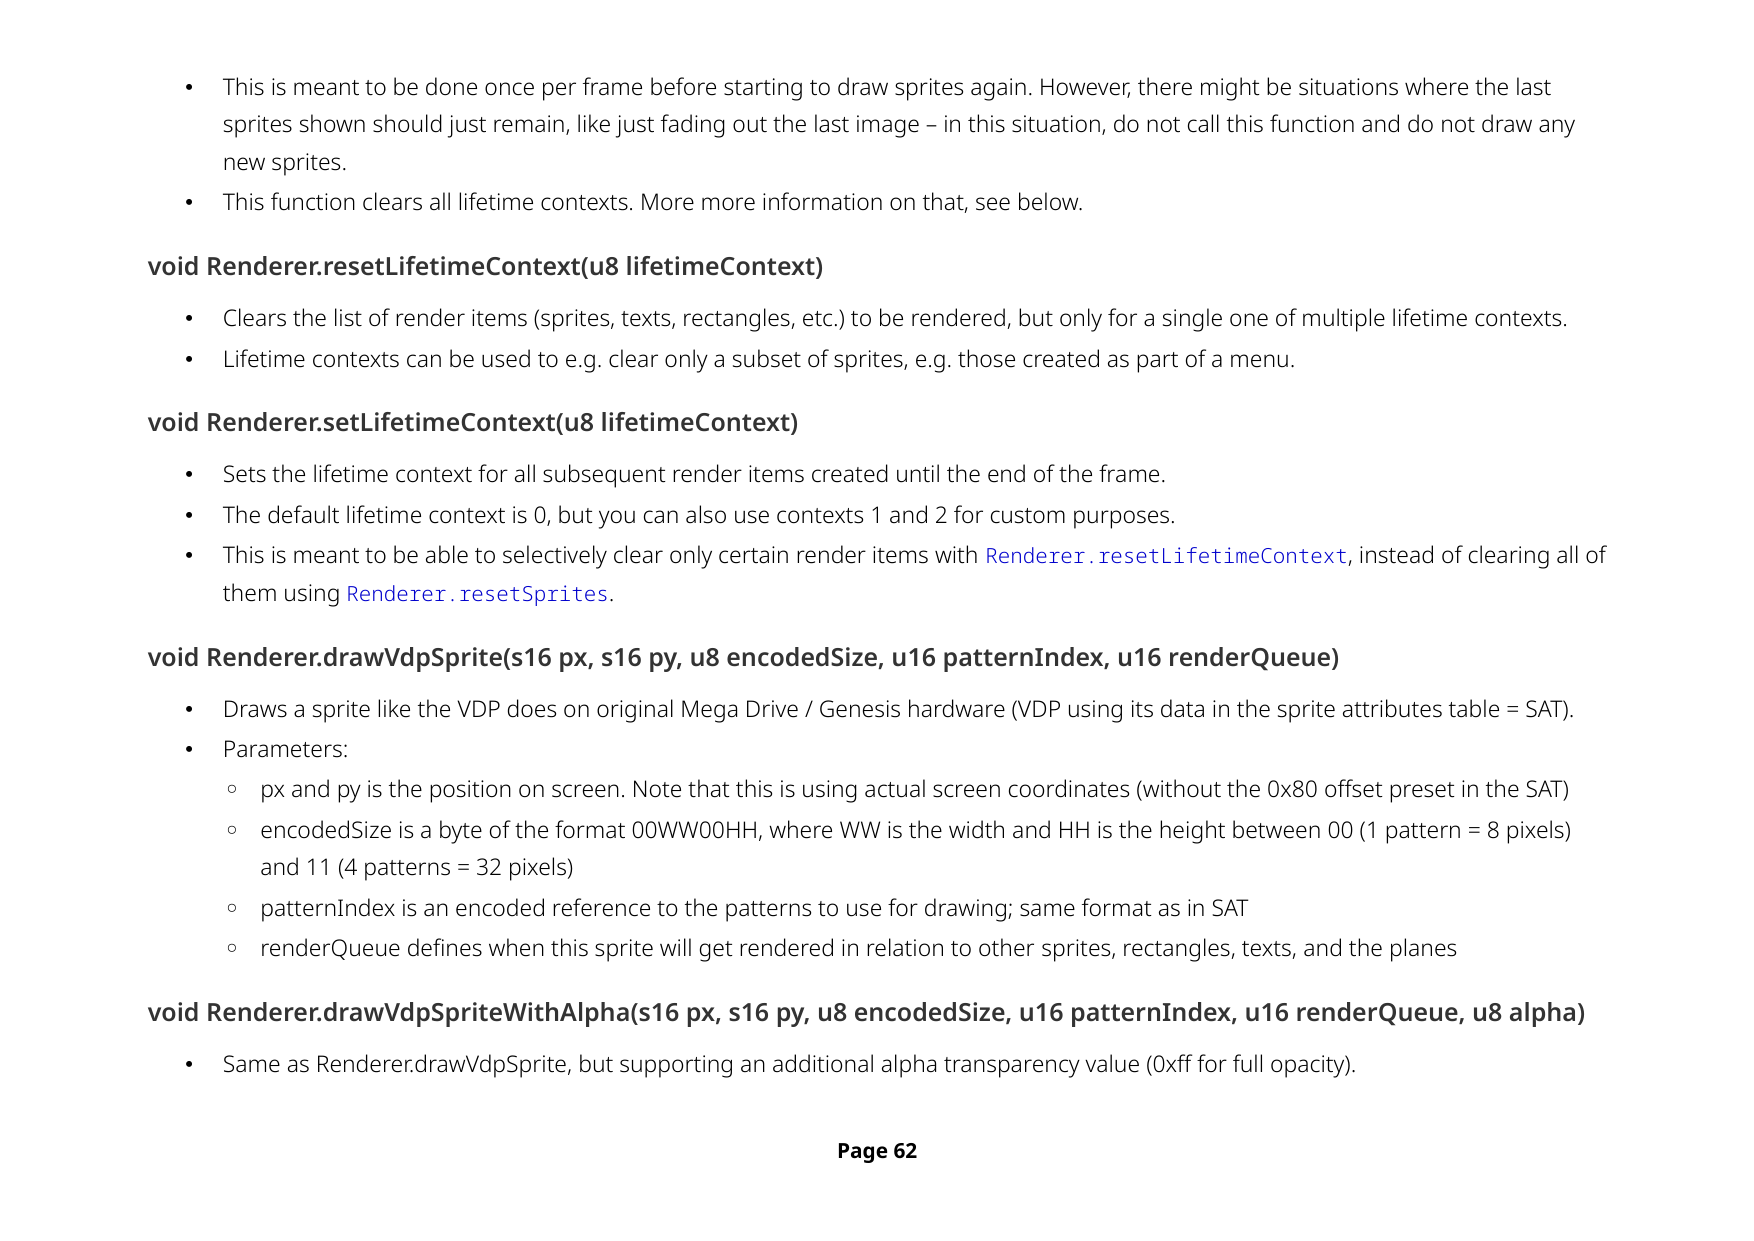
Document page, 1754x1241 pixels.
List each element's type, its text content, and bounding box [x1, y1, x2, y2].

list renderQueue defines when this sprite will get rendered in relation to other sprites, rectangles, texts, and the planes [223, 932, 1606, 963]
list Parameters: [185, 733, 1606, 764]
subtitle void Renderer.resetLifetimeContext(u8 lifetimeContext) [148, 249, 1606, 283]
subtitle void Renderer.drawVdpSpriteWithAlpha(s16 px, s16 py, u8 encodedSize, u16 patternIndex, u16 renderQueue, u8 alpha) [148, 994, 1606, 1029]
list encodedSize is a byte of the format 00WW00HH, where WW is the width and HH is the height between 00 (1 pattern = 8 pixels) and 11 (4 patterns = 32 pixels) [223, 814, 1606, 882]
list Draws a sprite like the VDP does on original Mega Drive / Genesis hardware (VDP using its data in the sprite attributes table = SAT). [185, 692, 1606, 724]
list Sets the lifetime context for all subsequent render items created until the end of the frame. [185, 458, 1606, 489]
list px and py is the position on screen. Note that this is using actual screen coordinates (without the 0x80 offset preset in the SAT) [223, 773, 1606, 804]
subtitle void Renderer.drawVdpSprite(s16 px, s16 py, u8 encodedSize, u16 patternIndex, u16 renderQueue) [148, 639, 1606, 673]
list The default lifetime context is 0, but you can also use contexts 1 and 2 for custom purposes. [185, 499, 1606, 530]
list This function clears all lifetime contexts. More more information on that, see below. [185, 186, 1606, 217]
list Clears the list of render items (sprites, texts, rectangles, etc.) to be rendered, but only for a single one of multiple lifetime contexts. [185, 302, 1606, 333]
list This is meant to be done once per frame before starting to draw sprites again. However, there might be situations where the last sprites shown should just remain, like just fading out the last image – in this situation, do not call this function and do not draw any new sprites. [185, 71, 1606, 177]
list This is meant to be able to selectively clear only certain render items with Renderer.resetLifetimeContext, instead of clearing all of them using Renderer.resetSprites. [185, 539, 1606, 608]
list Same as Renderer.drawVdpSprite, but supporting an additional alpha transparency value (0xff for full opacity). [185, 1048, 1606, 1079]
list patternIndex is an encoded reference to the patterns to use for drawing; same format as in SAT [223, 892, 1606, 923]
subtitle void Renderer.setLifetimeContext(u8 lifetimeContext) [148, 405, 1606, 439]
list Lifetime contexts can be used to e.g. clear only a subset of sprites, e.g. those created as part of a menu. [185, 342, 1606, 374]
